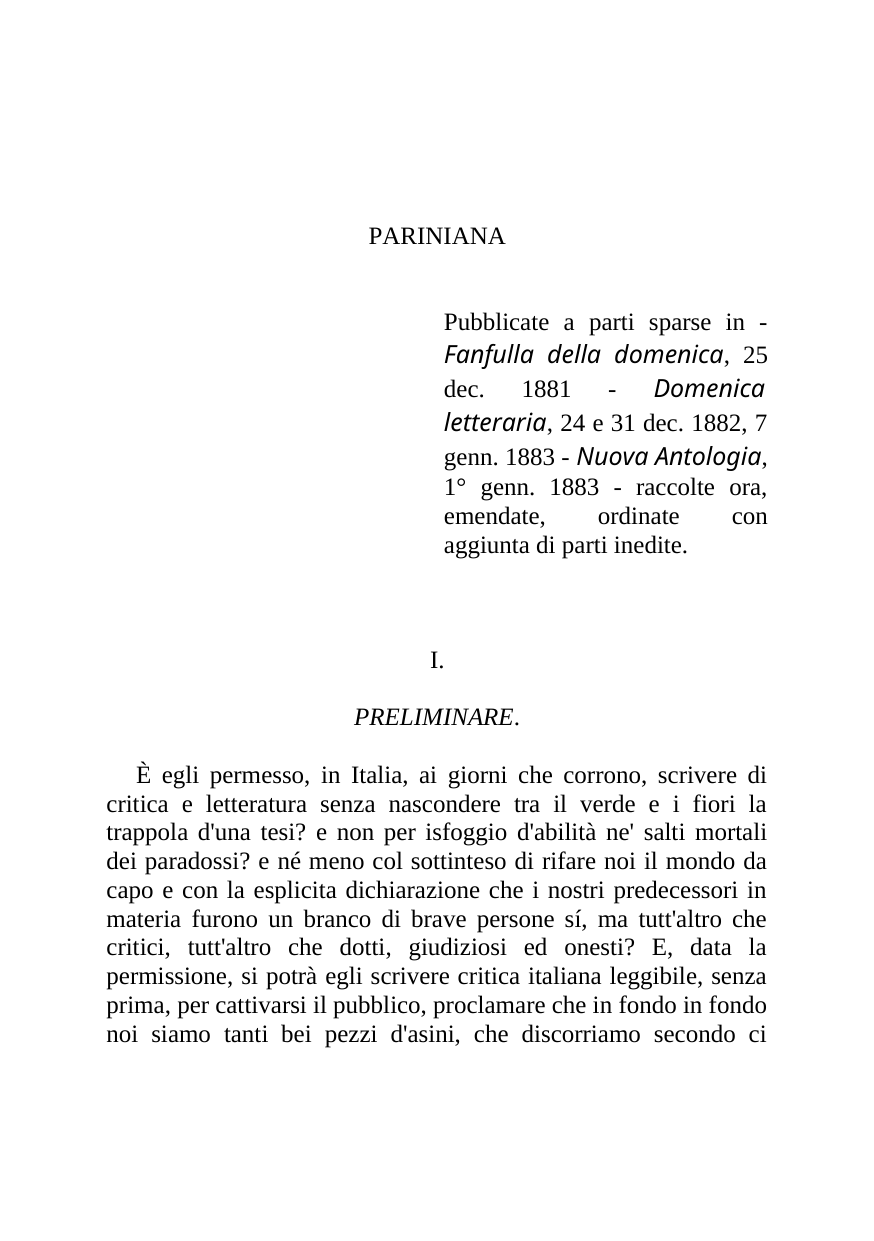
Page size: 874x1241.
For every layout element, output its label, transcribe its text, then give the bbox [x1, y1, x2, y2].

text È egli permesso, in Italia, ai giorni che corrono, scrivere di critica e letteratura senza nascondere tra il verde e i fiori la trappola d'una tesi? e non per isfoggio d'abilità ne' salti mortali dei paradossi? e né meno col sottinteso di rifare noi il mondo da capo e con la esplicita dichiarazione che i nostri predecessori in materia furono un branco di brave persone sí, ma tutt'altro che critici, tutt'altro che dotti, giudiziosi ed onesti? E, data la permissione, si potrà egli scrivere critica italiana leggibile, senza prima, per cattivarsi il pubblico, proclamare che in fondo in fondo noi siamo tanti bei pezzi d'asini, che discorriamo secondo ci [106, 760, 768, 1047]
text I. [106, 645, 768, 674]
text PARINIANA [106, 221, 768, 250]
text PRELIMINARE. [106, 702, 768, 731]
text Pubblicate a parti sparse in - Fanfulla della domenica, 25 dec. 1881 - Domenica letteraria, 24 e 31 dec. 1882, 7 genn. 1883 - Nuova Antologia, 1° genn. 1883 - raccolte ora, emendate, ordinate con aggiunta di parti inedite. [444, 307, 768, 559]
